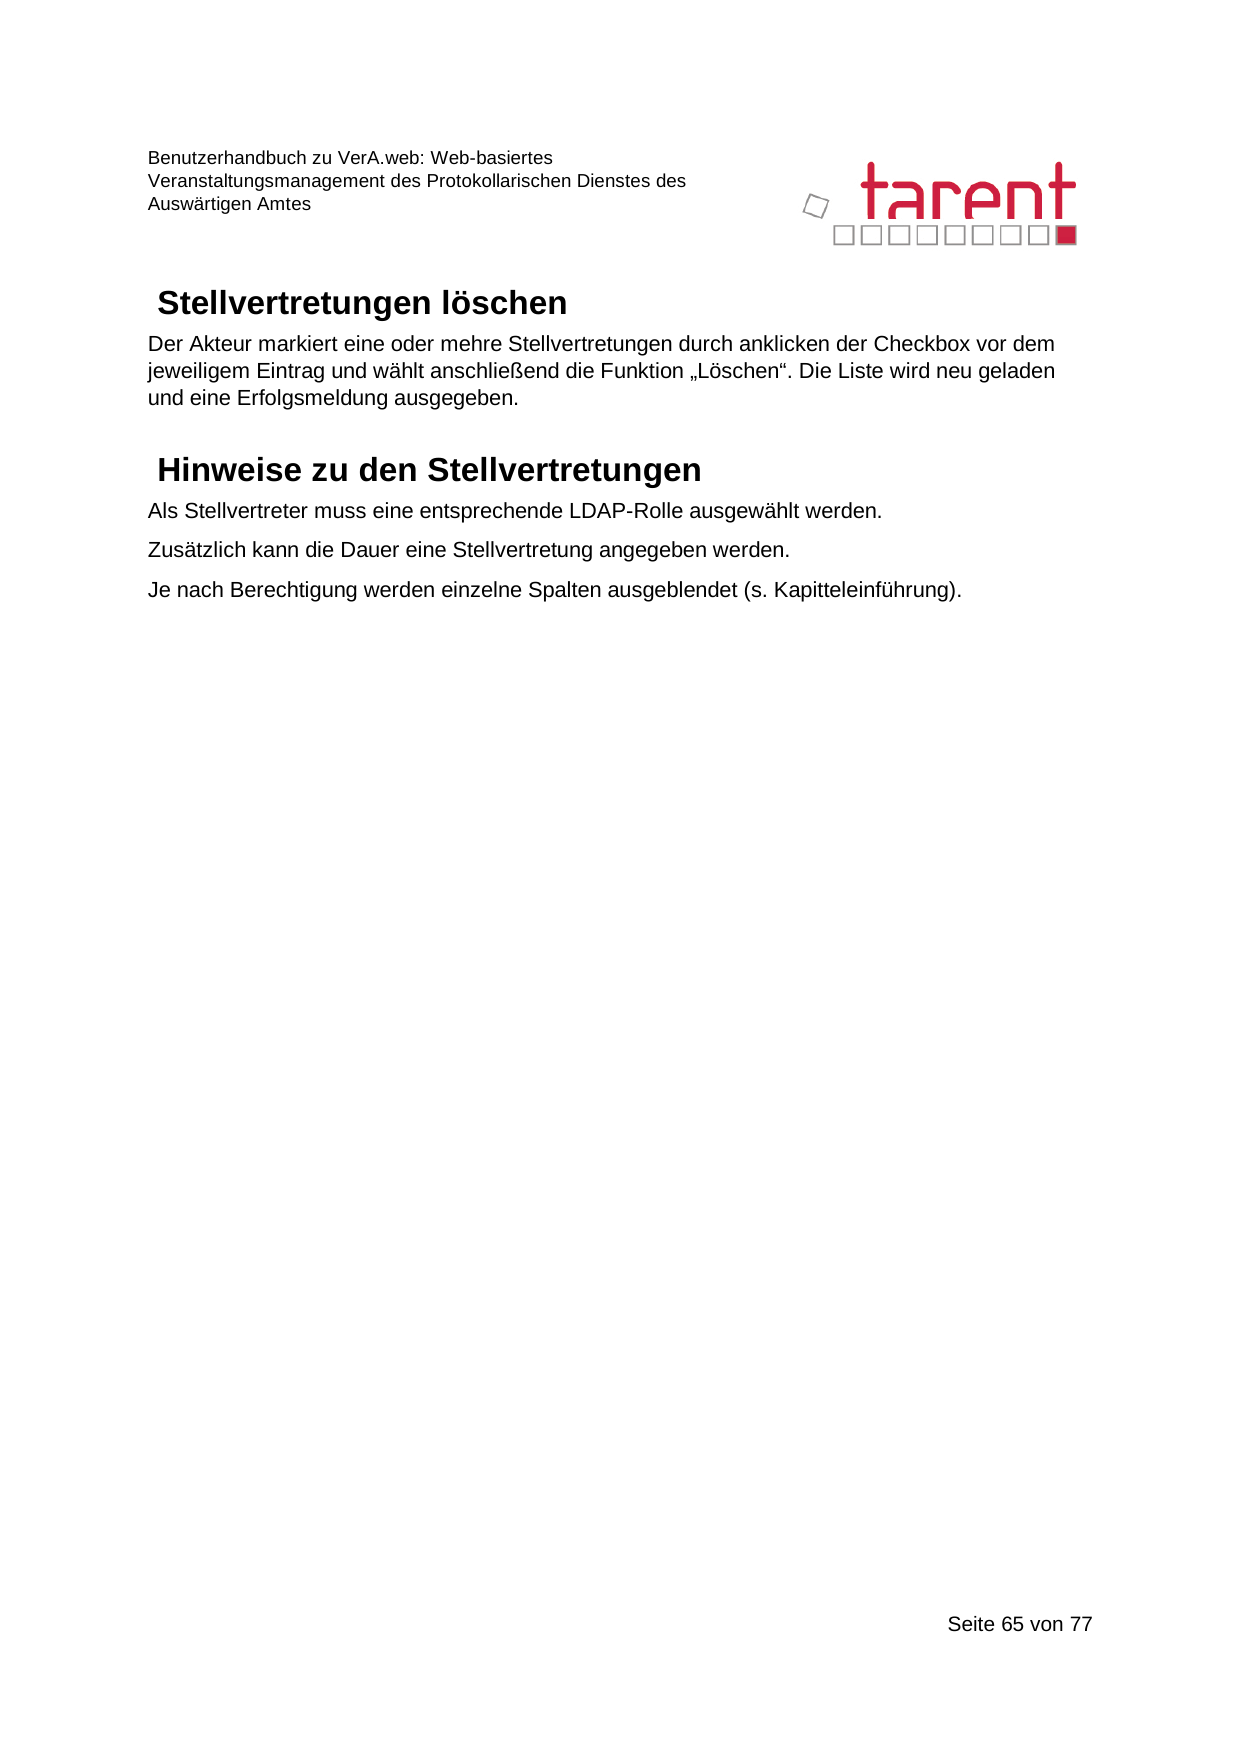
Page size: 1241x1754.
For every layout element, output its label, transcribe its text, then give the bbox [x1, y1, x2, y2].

text Je nach Berechtigung werden einzelne Spalten ausgeblendet (s. Kapitteleinführung). [148, 577, 1092, 601]
text Zusätzlich kann die Dauer eine Stellvertretung angegeben werden. [148, 538, 1092, 562]
text Als Stellvertreter muss eine entsprechende LDAP-Rolle ausgewählt werden. [148, 498, 1092, 523]
subtitle Stellvertretungen löschen [148, 284, 1092, 321]
picture [790, 151, 1091, 255]
text Der Akteur markiert eine oder mehre Stellvertretungen durch anklicken der Checkbox vor dem jeweiligem Eintrag und wählt anschließend die Funktion „Löschen“. Die Liste wird neu geladen und eine Erfolgsmeldung ausgegeben. [148, 331, 1092, 409]
subtitle Hinweise zu den Stellvertretungen [148, 451, 1092, 488]
